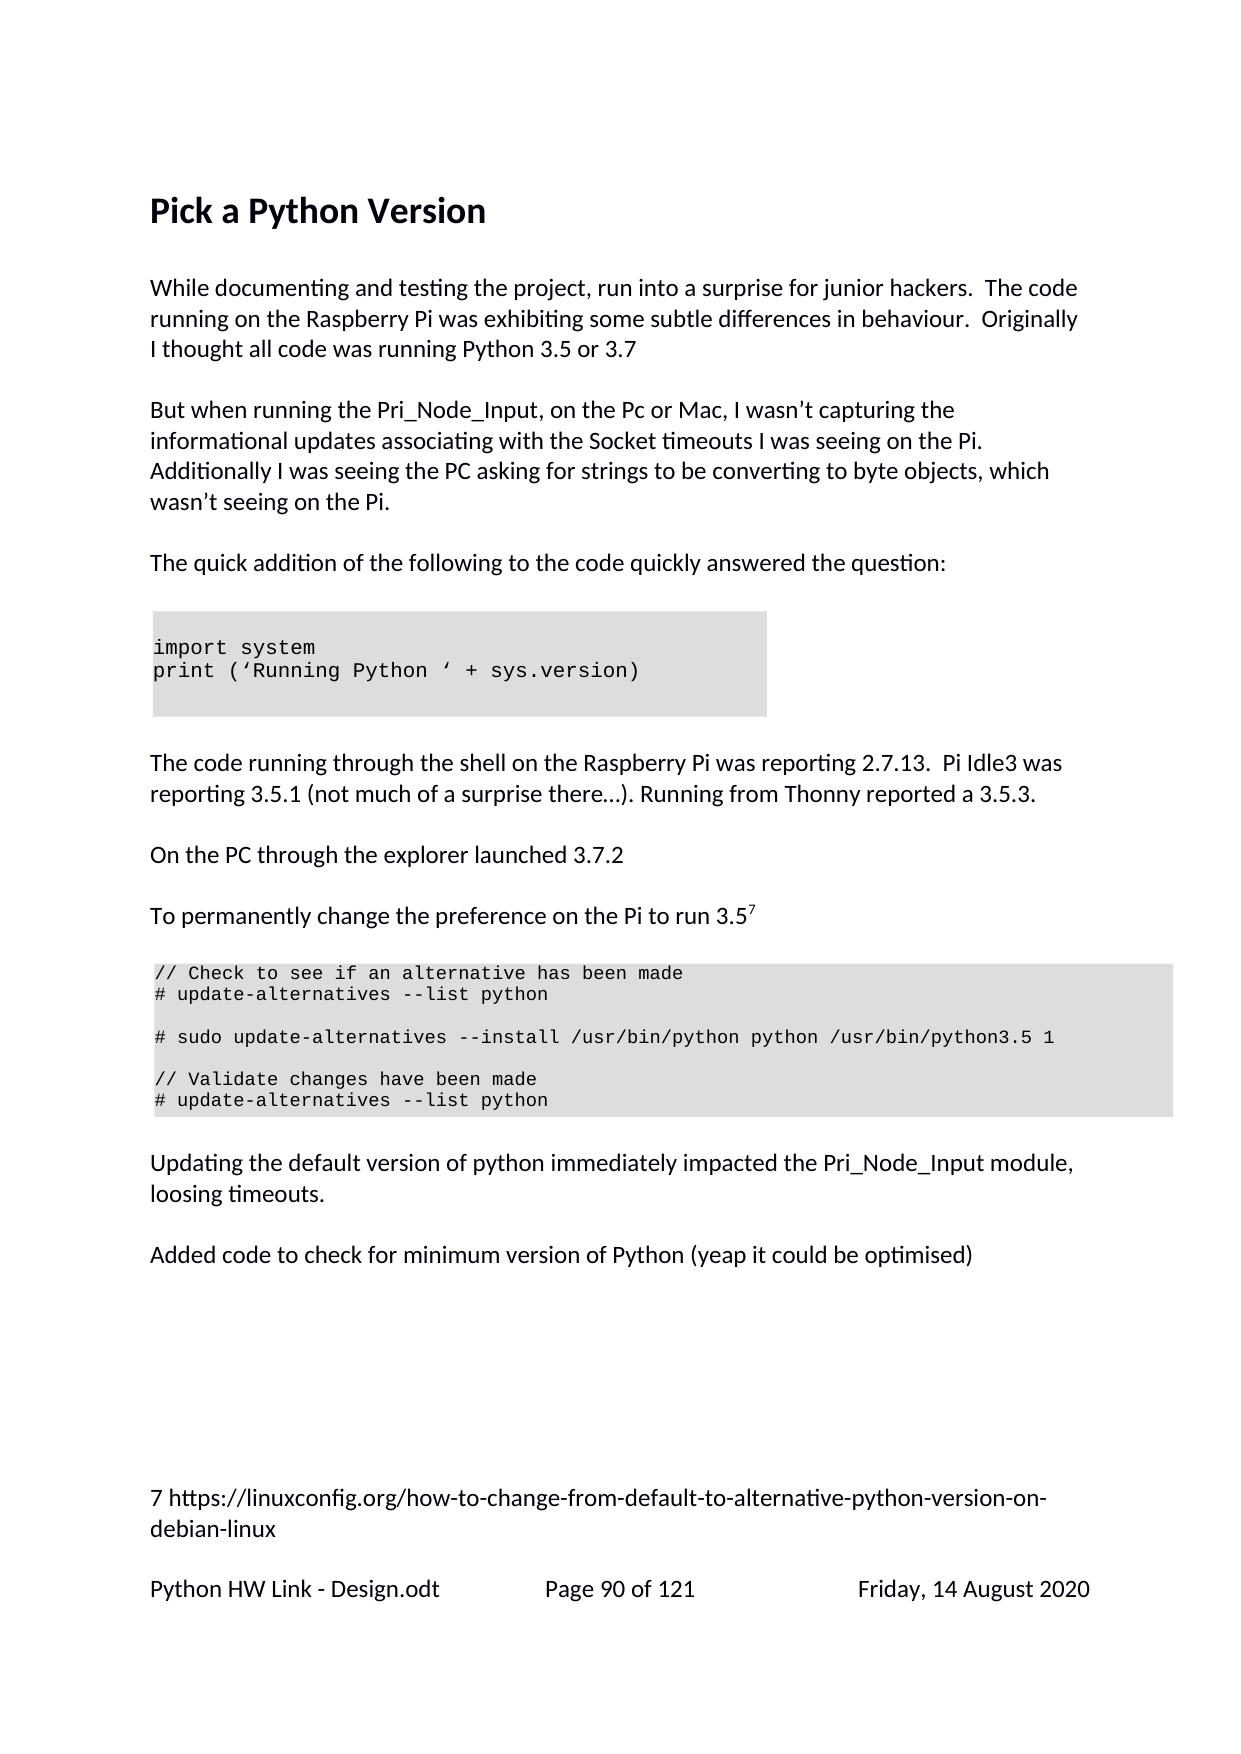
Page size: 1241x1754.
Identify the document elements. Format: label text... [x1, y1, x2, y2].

text The code running through the shell on the Raspberry Pi was reporting 2.7.13. Pi Idle3 was reporting 3.5.1 (not much of a surprise there…). Running from Thonny reported a 3.5.3. [150, 747, 1090, 808]
text While documenting and testing the project, run into a surprise for junior hackers. The code running on the Raspberry Pi was exhibiting some subtle differences in behaviour. Originally I thought all code was running Python 3.5 or 3.7 [150, 272, 1090, 364]
text To permanently change the preference on the Pi to run 3.5 [150, 900, 1090, 930]
text But when running the Pri_Node_Input, on the Pc or Mac, I wasn’t capturing the informational updates associating with the Socket timeouts I was seeing on the Pi. Additionally I was seeing the PC asking for strings to be converting to byte objects, which wasn’t seeing on the Pi. [150, 394, 1090, 516]
subtitle Pick a Python Version [150, 187, 1090, 233]
text On the PC through the explorer launched 3.7.2 [150, 839, 1090, 869]
text The quick addition of the following to the code quickly answered the question: [150, 547, 1090, 577]
text Updating the default version of python immediately impacted the Pri_Node_Input module, loosing timeouts. [150, 1147, 1090, 1208]
text https://linuxconfig.org/how-to-change-from-default-to-alternative-python-version-on-debian-linux [150, 1482, 1090, 1543]
text Added code to check for minimum version of Python (yeap it could be optimised) [150, 1239, 1090, 1269]
